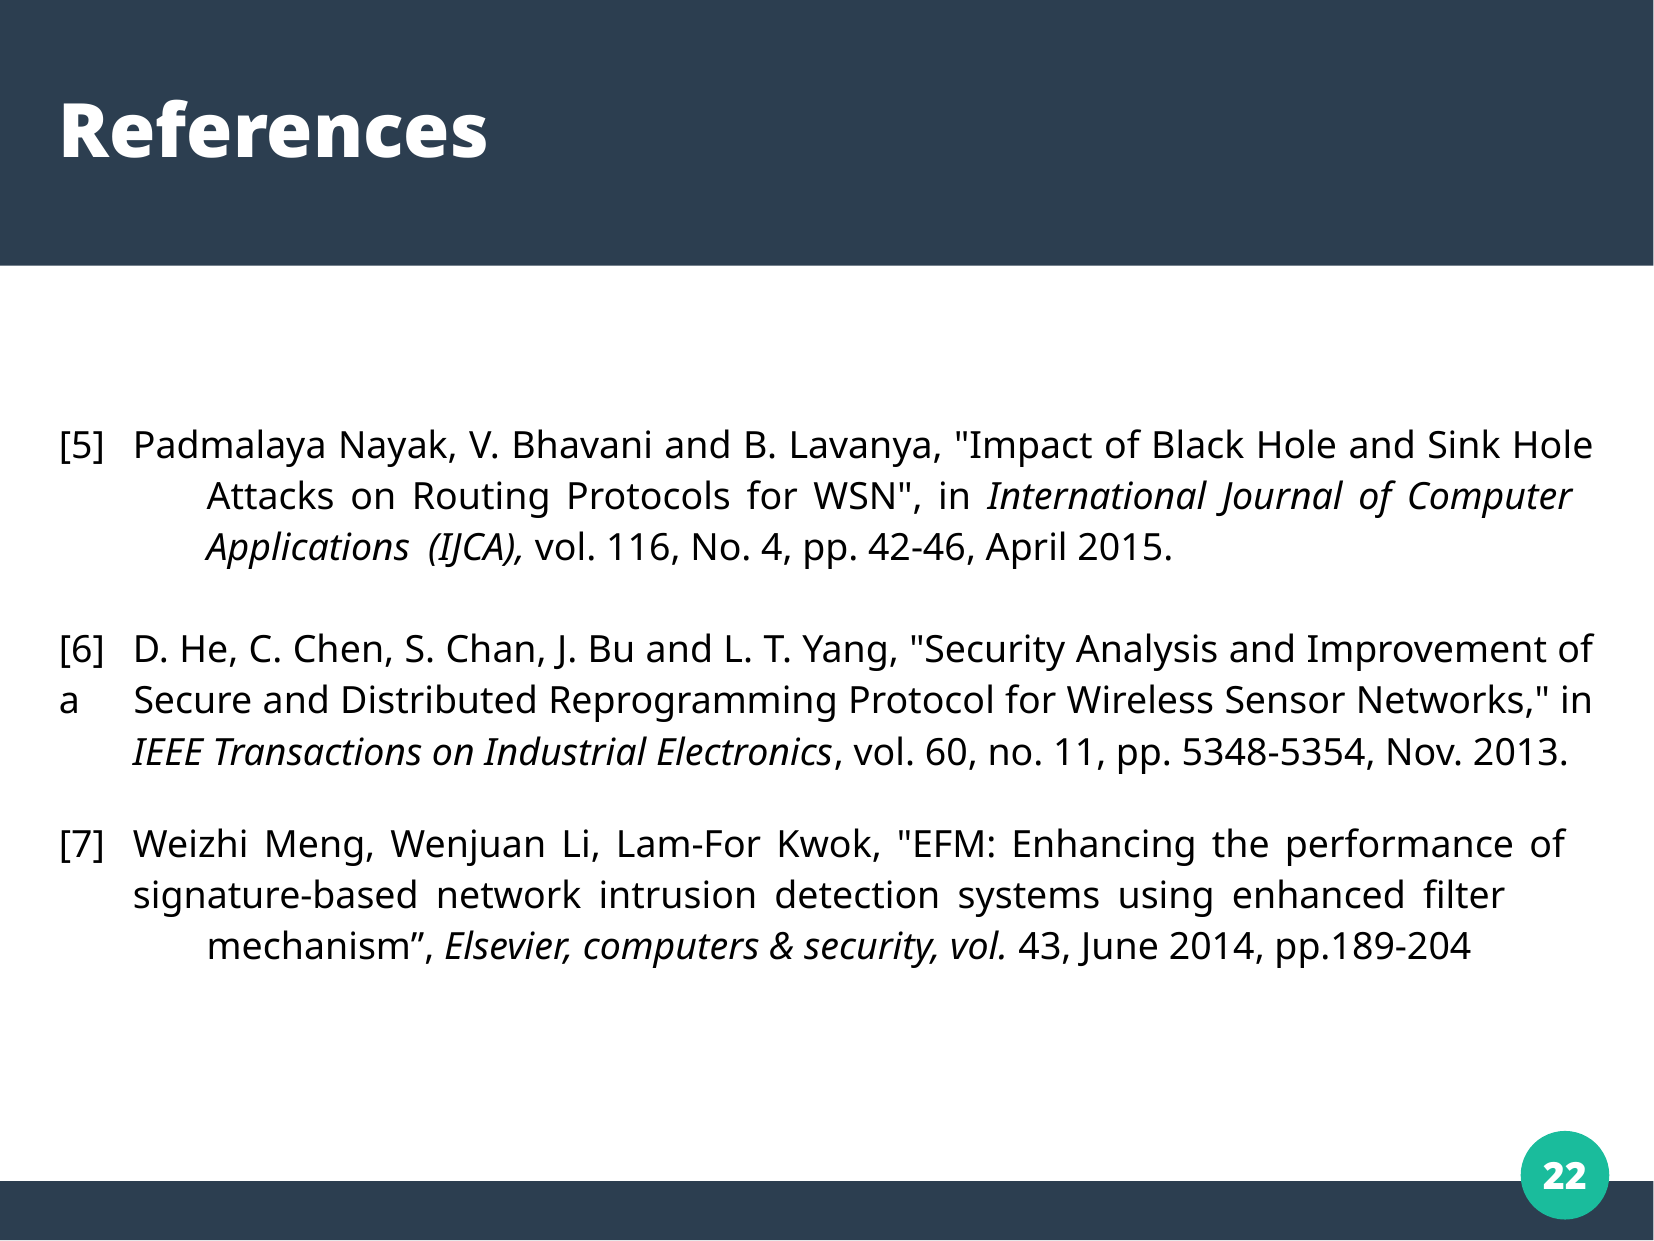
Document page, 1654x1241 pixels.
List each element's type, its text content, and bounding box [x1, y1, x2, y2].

subtitle [5] Padmalaya Nayak, V. Bhavani and B. Lavanya, "Impact of Black Hole and Sink Hole Attacks on Routing Protocols for WSN", in International Journal of Computer Applications (IJCA), vol. 116, No. 4, pp. 42-46, April 2015. [6] D. He, C. Chen, S. Chan, J. Bu and L. T. Yang, "Security Analysis and Improvement of a Secure and Distributed Reprogramming Protocol for Wireless Sensor Networks," in IEEE Transactions on Industrial Electronics, vol. 60, no. 11, pp. 5348-5354, Nov. 2013. [7] Weizhi Meng, Wenjuan Li, Lam-For Kwok, "EFM: Enhancing the performance of signature-based network intrusion detection systems using enhanced filter mechanism”, Elsevier, computers & security, vol. 43, June 2014, pp.189-204 [59, 265, 1595, 1093]
title References [59, 49, 1595, 207]
